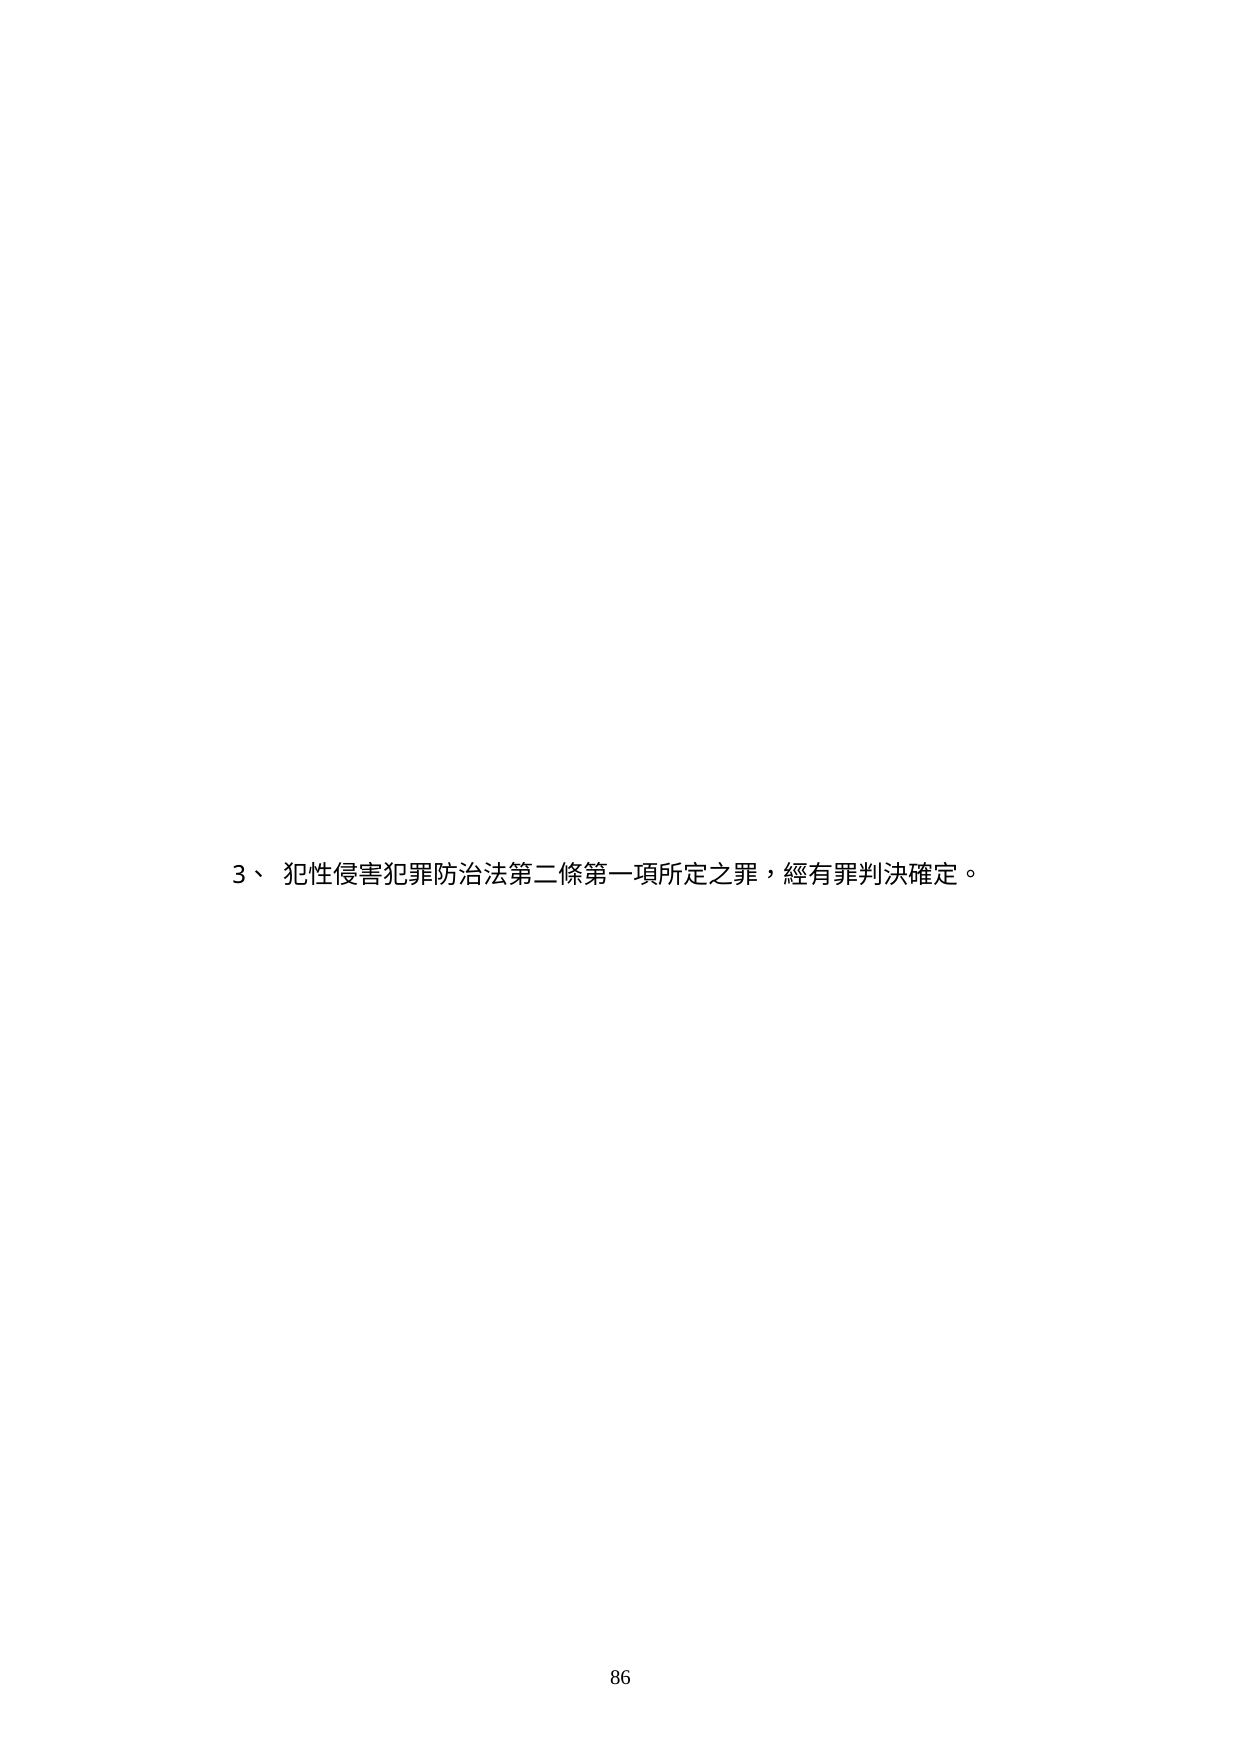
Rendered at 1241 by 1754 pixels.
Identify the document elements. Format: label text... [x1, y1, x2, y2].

list 犯性侵害犯罪防治法第二條第一項所定之罪，經有罪判決確定。 [231, 831, 1134, 893]
